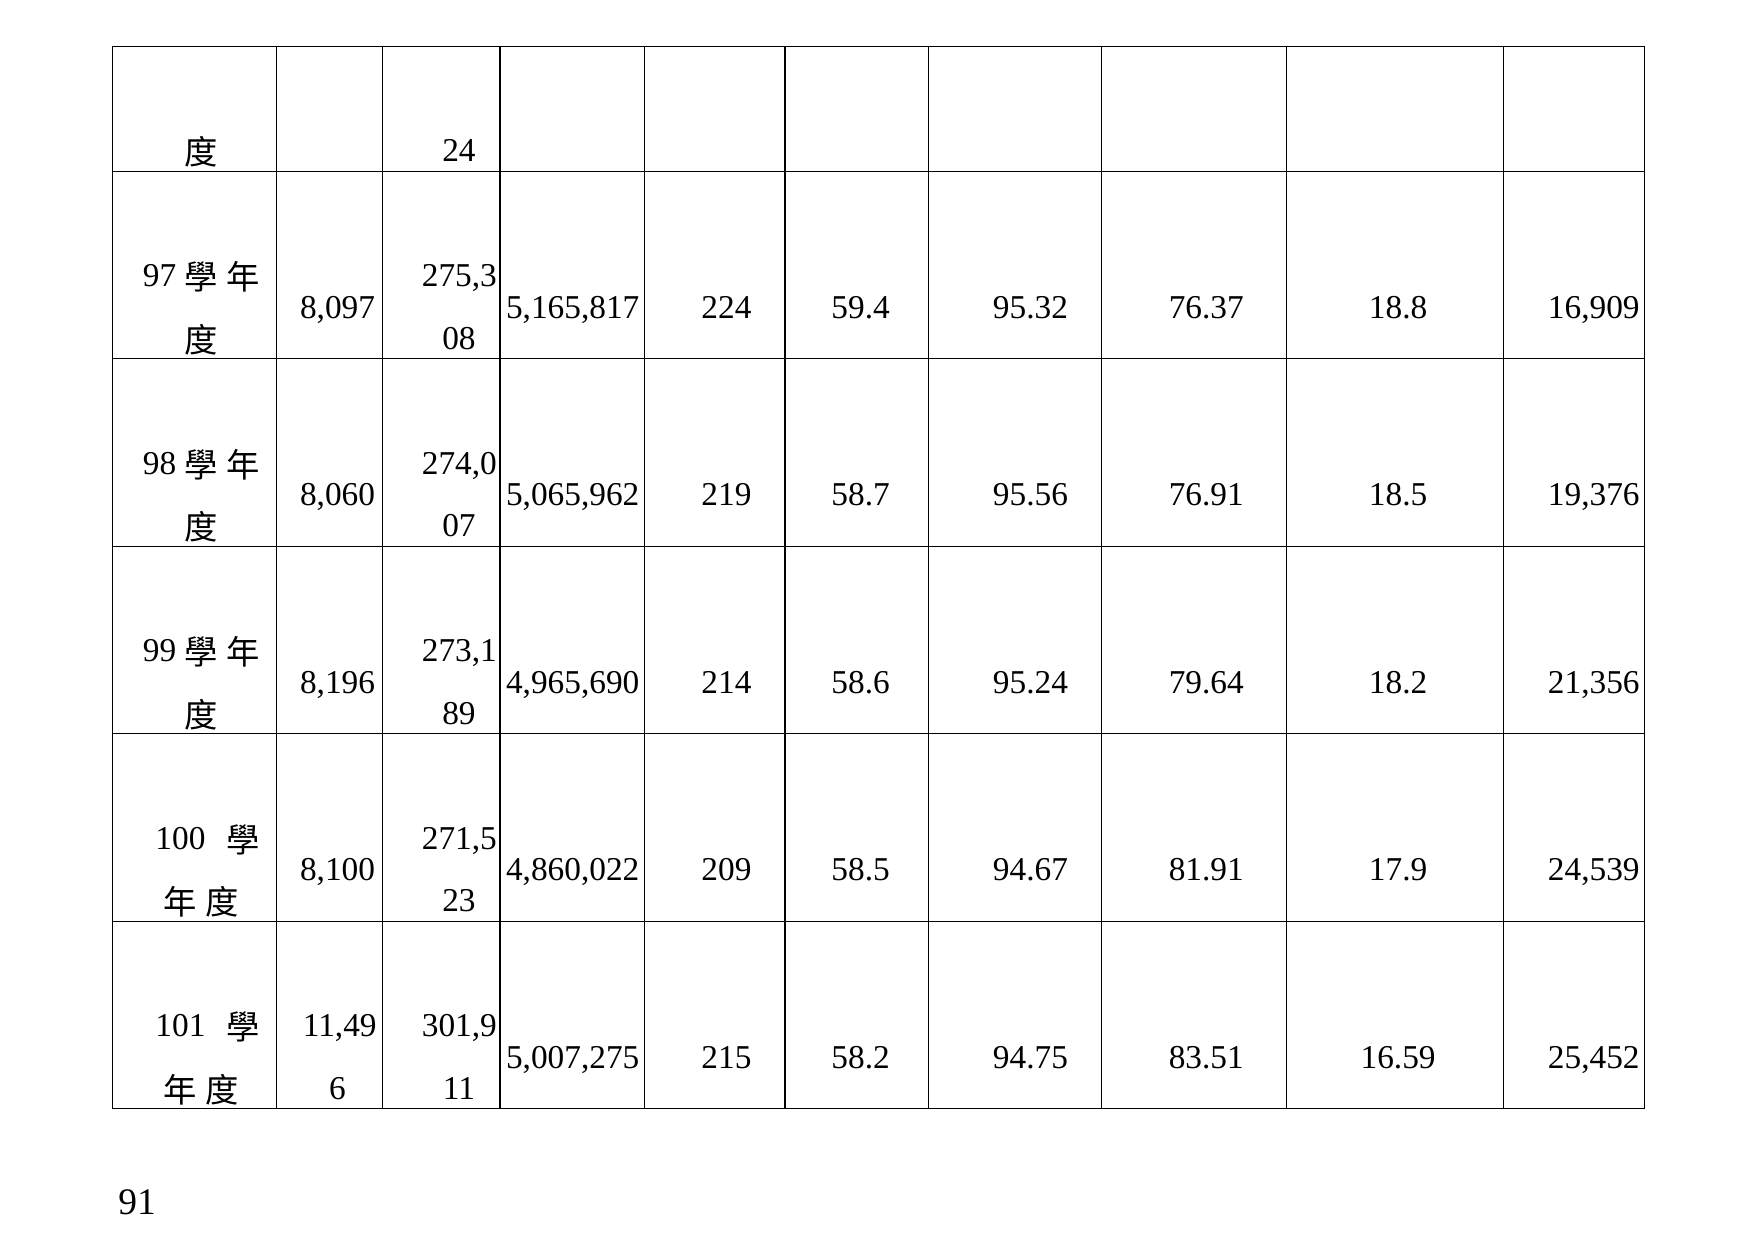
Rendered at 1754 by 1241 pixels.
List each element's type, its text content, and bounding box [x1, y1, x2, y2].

table_cell 98學年度 [113, 359, 276, 546]
table_cell 8,196 [277, 547, 382, 733]
table_cell 215 [645, 922, 784, 1108]
table_cell 97學年度 [113, 172, 276, 358]
table_cell [1504, 47, 1644, 171]
table_cell 58.7 [786, 359, 928, 546]
table_cell 209 [645, 734, 784, 921]
table_cell 275,308 [383, 172, 499, 358]
table_cell 219 [645, 359, 784, 546]
table_cell 58.6 [786, 547, 928, 733]
table_cell 25,452 [1504, 922, 1644, 1108]
table_cell 59.4 [786, 172, 928, 358]
table_cell [501, 47, 644, 171]
table_cell 5,007,275 [501, 922, 644, 1108]
table_cell 79.64 [1102, 547, 1286, 733]
table_cell 95.24 [929, 547, 1101, 733]
table_cell 度 [113, 47, 276, 171]
table_cell 99學年度 [113, 547, 276, 733]
table_cell [786, 47, 928, 171]
table_cell 95.56 [929, 359, 1101, 546]
table_cell 18.5 [1287, 359, 1503, 546]
table_cell 271,523 [383, 734, 499, 921]
table_cell 4,860,022 [501, 734, 644, 921]
table_cell [1102, 47, 1286, 171]
table_cell 100學年度 [113, 734, 276, 921]
table_cell 81.91 [1102, 734, 1286, 921]
table_cell 8,060 [277, 359, 382, 546]
table_cell 224 [645, 172, 784, 358]
table_cell 8,097 [277, 172, 382, 358]
table_cell 11,496 [277, 922, 382, 1108]
table_cell 301,911 [383, 922, 499, 1108]
table_cell 19,376 [1504, 359, 1644, 546]
table_cell 94.67 [929, 734, 1101, 921]
table_cell 17.9 [1287, 734, 1503, 921]
table_cell 4,965,690 [501, 547, 644, 733]
table_cell 76.37 [1102, 172, 1286, 358]
table_cell [1287, 47, 1503, 171]
table_cell 76.91 [1102, 359, 1286, 546]
table_cell 83.51 [1102, 922, 1286, 1108]
table_cell 24,539 [1504, 734, 1644, 921]
table_cell 274,007 [383, 359, 499, 546]
table_cell 16.59 [1287, 922, 1503, 1108]
table_cell 5,165,817 [501, 172, 644, 358]
table_cell 101學年度 [113, 922, 276, 1108]
table_cell 21,356 [1504, 547, 1644, 733]
table_cell 18.8 [1287, 172, 1503, 358]
table_cell 58.5 [786, 734, 928, 921]
table_cell 24 [383, 47, 499, 171]
table_cell 16,909 [1504, 172, 1644, 358]
table_cell [277, 47, 382, 171]
table_cell 273,189 [383, 547, 499, 733]
table_cell [645, 47, 784, 171]
table_cell 58.2 [786, 922, 928, 1108]
table_cell [929, 47, 1101, 171]
table_cell 94.75 [929, 922, 1101, 1108]
table_cell 214 [645, 547, 784, 733]
table_cell 18.2 [1287, 547, 1503, 733]
table_cell 95.32 [929, 172, 1101, 358]
table_cell 8,100 [277, 734, 382, 921]
table_cell 5,065,962 [501, 359, 644, 546]
